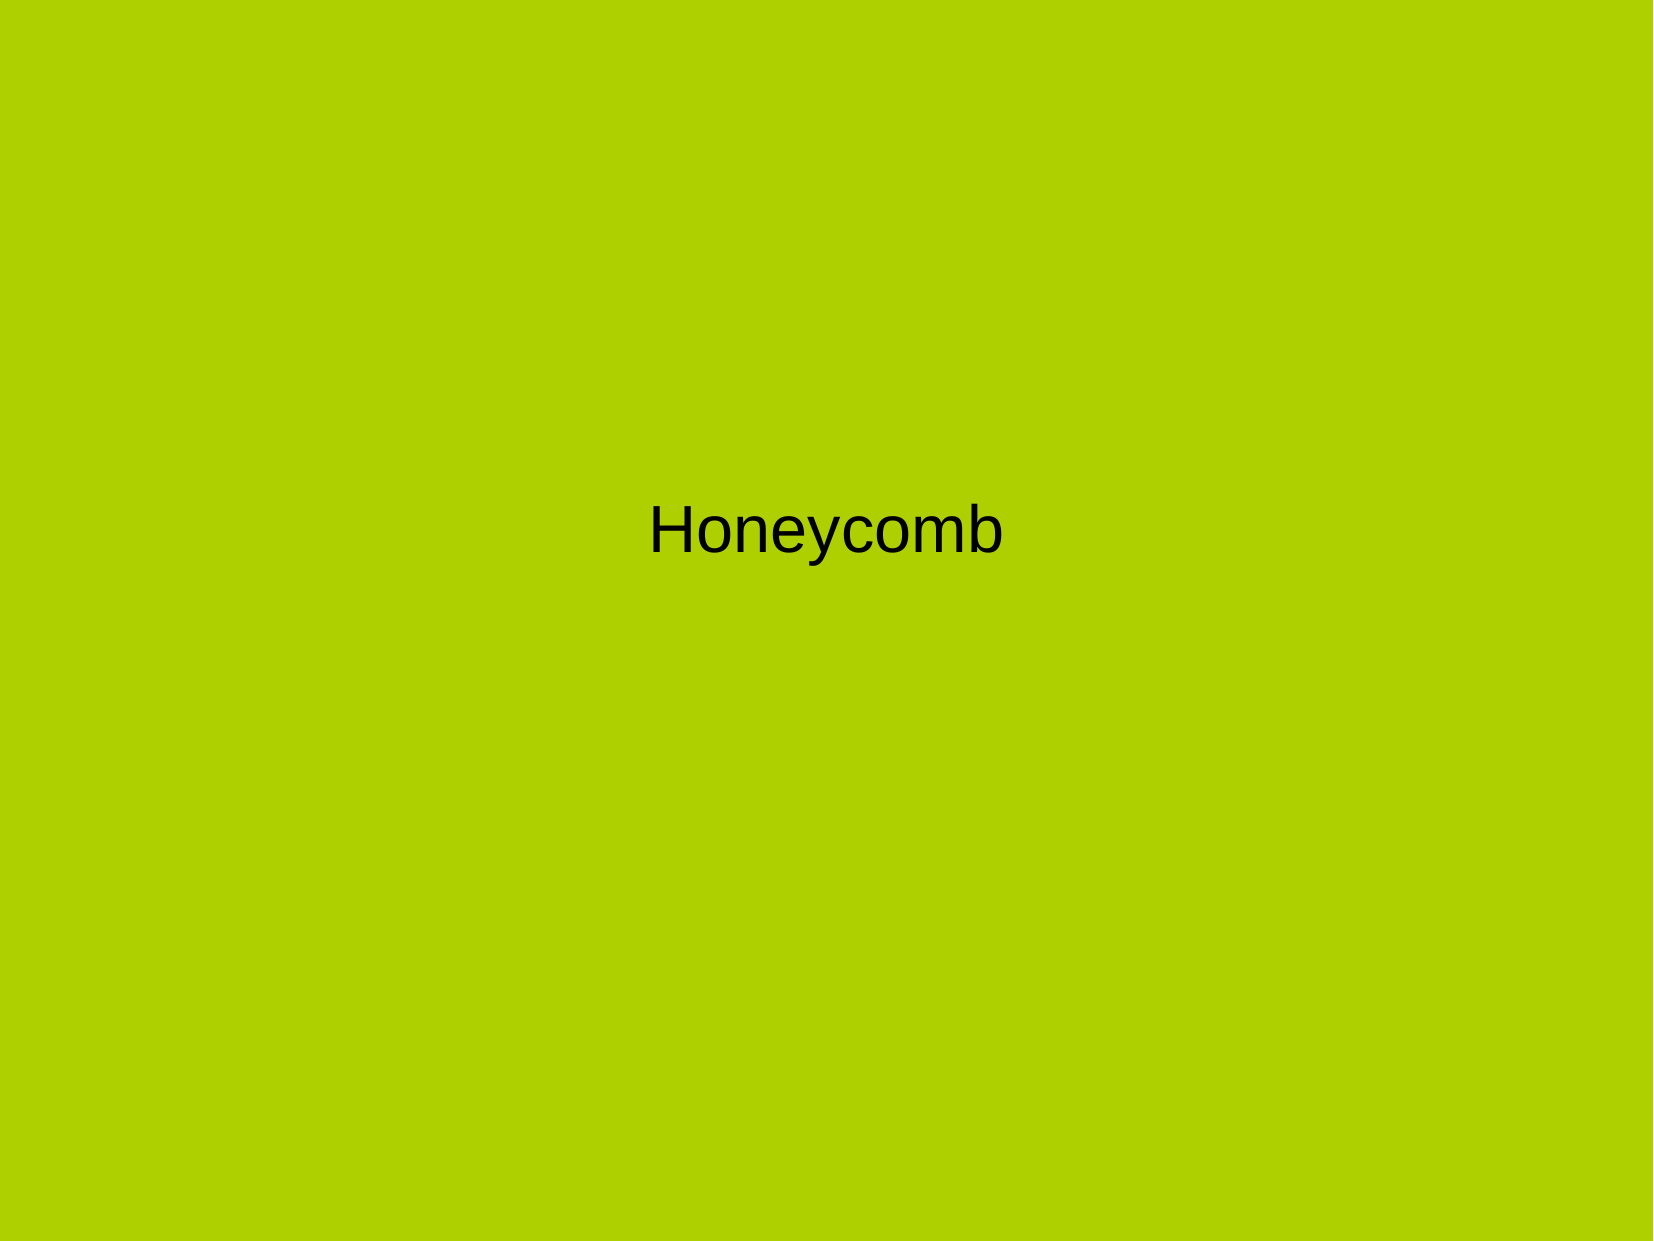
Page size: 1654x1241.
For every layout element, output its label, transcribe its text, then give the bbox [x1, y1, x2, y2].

subtitle Honeycomb [82, 49, 1571, 1010]
